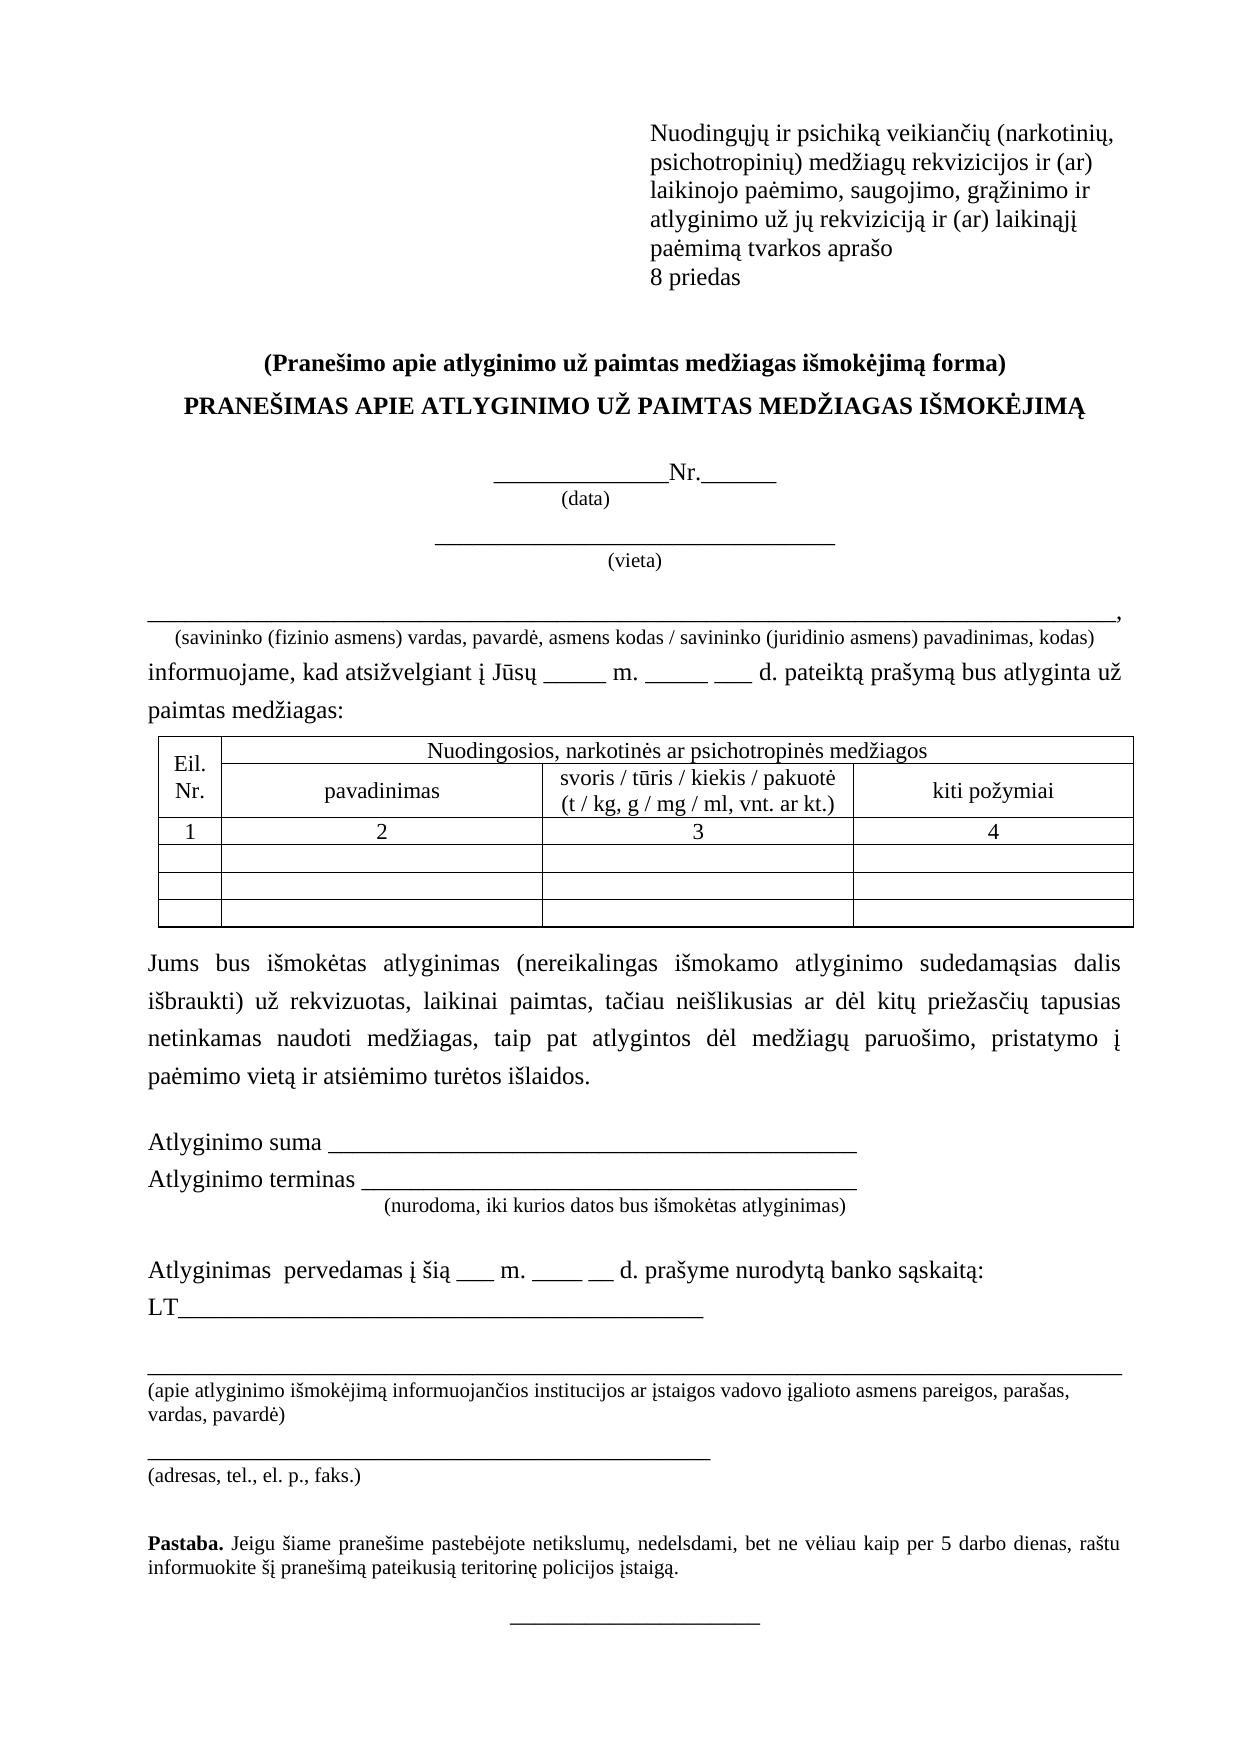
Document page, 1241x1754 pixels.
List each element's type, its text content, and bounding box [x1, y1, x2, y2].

table_cell svoris / tūris / kiekis / pakuotė (t / kg, g / mg / ml, vnt. ar kt.) [543, 764, 853, 817]
text vardas, pavardė) [148, 1402, 1122, 1426]
text Atlyginimo terminas [148, 1156, 1122, 1193]
text _____________________________________________ [148, 1426, 1122, 1463]
table_cell [543, 900, 853, 926]
table_cell [222, 900, 542, 926]
text (savininko (fizinio asmens) vardas, pavardė, asmens kodas / savininko (juridinio asmens) pavadinimas, kodas) [148, 625, 1122, 649]
text (nurodoma, iki kurios datos bus išmokėtas atlyginimas) [148, 1193, 1122, 1217]
text Jums bus išmokėtas atlyginimas (nereikalingas išmokamo atlyginimo sudedamąsias dalis išbraukti) už rekvizuotas, laikinai paimtas, tačiau neišlikusias ar dėl kitų priežasčių tapusias netinkamas naudoti medžiagas, taip pat atlygintos dėl medžiagų paruošimo, pristatymo į paėmimo vietą ir atsiėmimo turėtos išlaidos. [148, 939, 1122, 1089]
table_cell 3 [543, 818, 853, 844]
text (vieta) [148, 548, 1122, 572]
table_cell pavadinimas [222, 764, 542, 817]
text (data) [448, 486, 1122, 510]
table_cell 1 [159, 818, 221, 844]
table_cell [159, 845, 221, 872]
table_header Eil. Nr. [159, 737, 221, 817]
text Atlyginimas pervedamas į šią ___ m. ____ __ d. prašyme nurodytą banko sąskaitą: [148, 1246, 1122, 1283]
table_cell kiti požymiai [854, 764, 1133, 817]
table_cell [854, 900, 1133, 926]
table_cell 2 [222, 818, 542, 844]
table_cell [543, 873, 853, 899]
table_cell [222, 845, 542, 872]
text LT__________________________________________ [148, 1283, 1122, 1321]
text (Pranešimo apie atlyginimo už paimtas medžiagas išmokėjimą forma) [148, 348, 1122, 377]
text ______________Nr.______ [148, 449, 1122, 486]
table_cell [159, 873, 221, 899]
text Atlyginimo suma [148, 1118, 1122, 1156]
text (apie atlyginimo išmokėjimą informuojančios institucijos ar įstaigos vadovo įgalioto asmens pareigos, parašas, [148, 1378, 1122, 1402]
text (adresas, tel., el. p., faks.) [148, 1463, 1122, 1487]
text , [148, 596, 1122, 625]
table_cell 4 [854, 818, 1133, 844]
table_cell [854, 845, 1133, 872]
text informuojame, kad atsižvelgiant į Jūsų _____ m. _____ ___ d. pateiktą prašymą bus atlyginta už paimtas medžiagas: [148, 649, 1122, 724]
text ________________________________ [148, 510, 1122, 548]
table_cell [543, 845, 853, 872]
text Pastaba. Jeigu šiame pranešime pastebėjote netikslumų, nedelsdami, bet ne vėliau kaip per 5 darbo dienas, raštu informuokite šį pranešimą pateikusią teritorinę policijos įstaigą. [148, 1531, 1122, 1579]
table_cell [159, 900, 221, 926]
text PRANEŠIMAS APIE ATLYGINIMO UŽ PAIMTAS MEDŽIAGAS IŠMOKĖJIMĄ [148, 391, 1122, 420]
table_cell [854, 873, 1133, 899]
text –––––––––––––––––––– [148, 1607, 1122, 1636]
text Nuodingųjų ir psichiką veikiančių (narkotinių, psichotropinių) medžiagų rekvizicijos ir (ar) laikinojo paėmimo, saugojimo, grąžinimo ir atlyginimo už jų rekviziciją ir (ar) laikinąjį paėmimą tvarkos aprašo 8 priedas [650, 118, 1122, 291]
table_header Nuodingosios, narkotinės ar psichotropinės medžiagos [222, 737, 1133, 763]
table_cell [222, 873, 542, 899]
